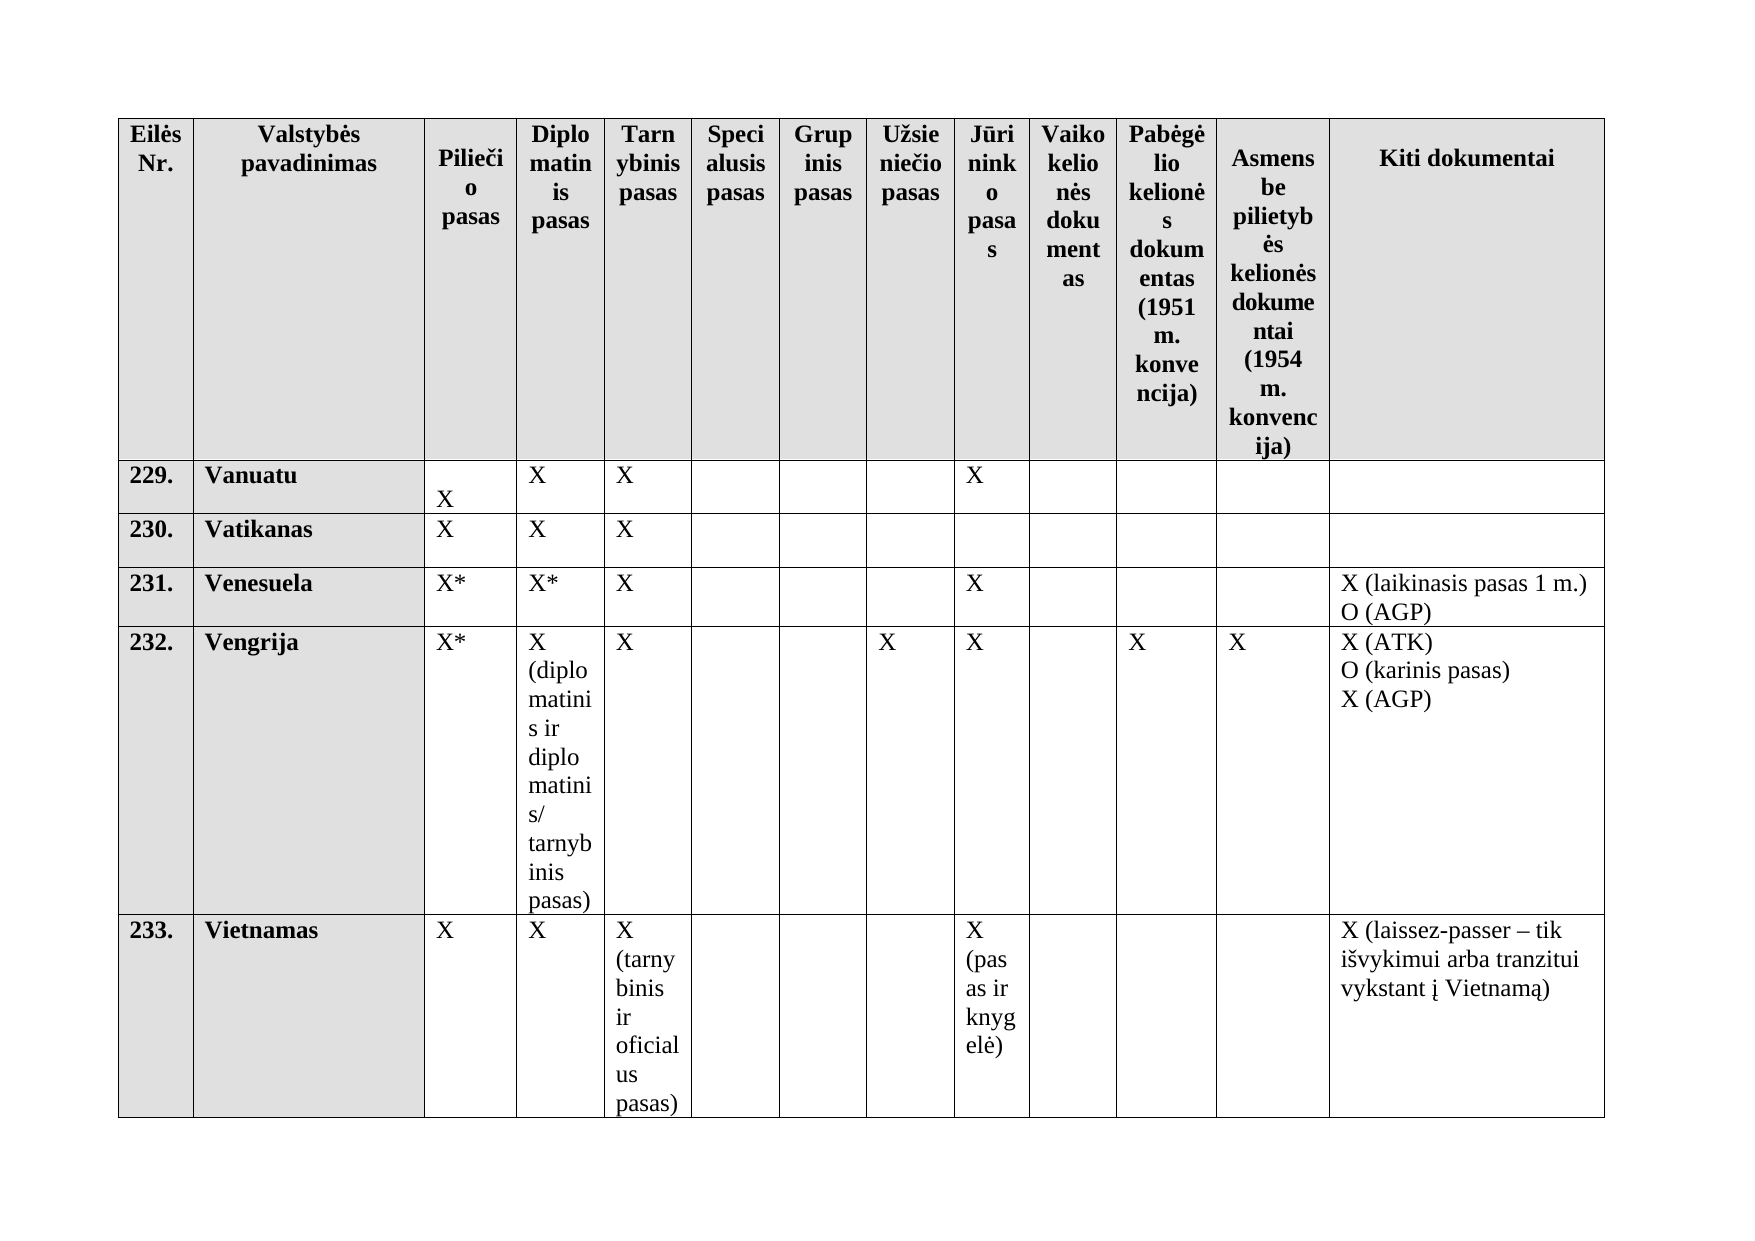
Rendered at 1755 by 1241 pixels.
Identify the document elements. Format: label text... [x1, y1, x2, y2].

table_cell [1330, 514, 1604, 567]
table_cell X [867, 627, 954, 914]
table_cell [955, 514, 1029, 567]
table_cell [1217, 915, 1329, 1117]
table_cell [1030, 568, 1116, 626]
table_cell Vanuatu [194, 461, 424, 513]
table_cell Vietnamas [194, 915, 424, 1117]
table_cell [867, 568, 954, 626]
table_cell [1117, 461, 1216, 513]
table_cell X [605, 461, 691, 513]
table_cell X [955, 568, 1029, 626]
table_cell [1030, 627, 1116, 914]
table_cell X [425, 915, 516, 1117]
table_header Tarnybinis pasas [605, 119, 691, 459]
table_cell 230. [119, 514, 193, 567]
table_header Pabėgėlio kelionės dokumentas (1951 m. konvencija) [1117, 119, 1216, 459]
table_cell [867, 514, 954, 567]
table_cell [1030, 915, 1116, 1117]
table_cell X [605, 514, 691, 567]
table_cell X (pasas ir knygelė) [955, 915, 1029, 1117]
table_cell X (ATK) O (karinis pasas) X (AGP) [1330, 627, 1604, 914]
table_cell [780, 461, 866, 513]
table_cell Vatikanas [194, 514, 424, 567]
table_header Specialusis pasas [692, 119, 779, 459]
table_header Jūrininko pasas [955, 119, 1029, 459]
table_cell X [955, 627, 1029, 914]
table_header Grupinis pasas [780, 119, 866, 459]
table_cell Vengrija [194, 627, 424, 914]
table_cell X (laissez-passer – tik išvykimui arba tranzitui vykstant į Vietnamą) [1330, 915, 1604, 1117]
table_cell X [605, 568, 691, 626]
table_cell X* [425, 568, 516, 626]
table_cell X [1217, 627, 1329, 914]
table_cell [1117, 915, 1216, 1117]
table_header Užsieniečio pasas [867, 119, 954, 459]
table_cell X [1117, 627, 1216, 914]
table_cell [692, 568, 779, 626]
table_cell X [425, 461, 516, 513]
table_cell [1030, 514, 1116, 567]
table_cell [780, 568, 866, 626]
table_cell X [605, 627, 691, 914]
table_cell 232. [119, 627, 193, 914]
table_cell [692, 627, 779, 914]
table_cell X (laikinasis pasas 1 m.) O (AGP) [1330, 568, 1604, 626]
table_cell [780, 915, 866, 1117]
table_header Eilės Nr. [119, 119, 193, 459]
table_cell [692, 514, 779, 567]
table_header Diplomatinis pasas [517, 119, 604, 459]
table_cell X (diplomatinis ir diplomatinis/ tarnybinis pasas) [517, 627, 604, 914]
table_cell 233. [119, 915, 193, 1117]
table_cell [1217, 568, 1329, 626]
table_cell X [425, 514, 516, 567]
table_cell [1330, 461, 1604, 513]
table_cell X* [517, 568, 604, 626]
table_header Piliečio pasas [425, 119, 516, 459]
table_cell [1030, 461, 1116, 513]
table_header Vaiko kelionės dokumentas [1030, 119, 1116, 459]
table_cell Venesuela [194, 568, 424, 626]
table_cell [780, 514, 866, 567]
table_cell X [955, 461, 1029, 513]
table_cell [1117, 568, 1216, 626]
table_cell [1117, 514, 1216, 567]
table_cell 231. [119, 568, 193, 626]
table_cell X (tarnybinis ir oficialus pasas) [605, 915, 691, 1117]
table_cell [867, 915, 954, 1117]
table_cell 229. [119, 461, 193, 513]
table_cell X [517, 461, 604, 513]
table_cell X [517, 915, 604, 1117]
table_cell [780, 627, 866, 914]
table_header Kiti dokumentai [1330, 119, 1604, 459]
table_cell [867, 461, 954, 513]
table_header Asmens be pilietybės kelionės dokumentai (1954 m. konvencija) [1217, 119, 1329, 459]
table_cell [692, 461, 779, 513]
table_cell [1217, 461, 1329, 513]
table_header Valstybės pavadinimas [194, 119, 424, 459]
table_cell X* [425, 627, 516, 914]
table_cell [692, 915, 779, 1117]
table_cell X [517, 514, 604, 567]
table_cell [1217, 514, 1329, 567]
